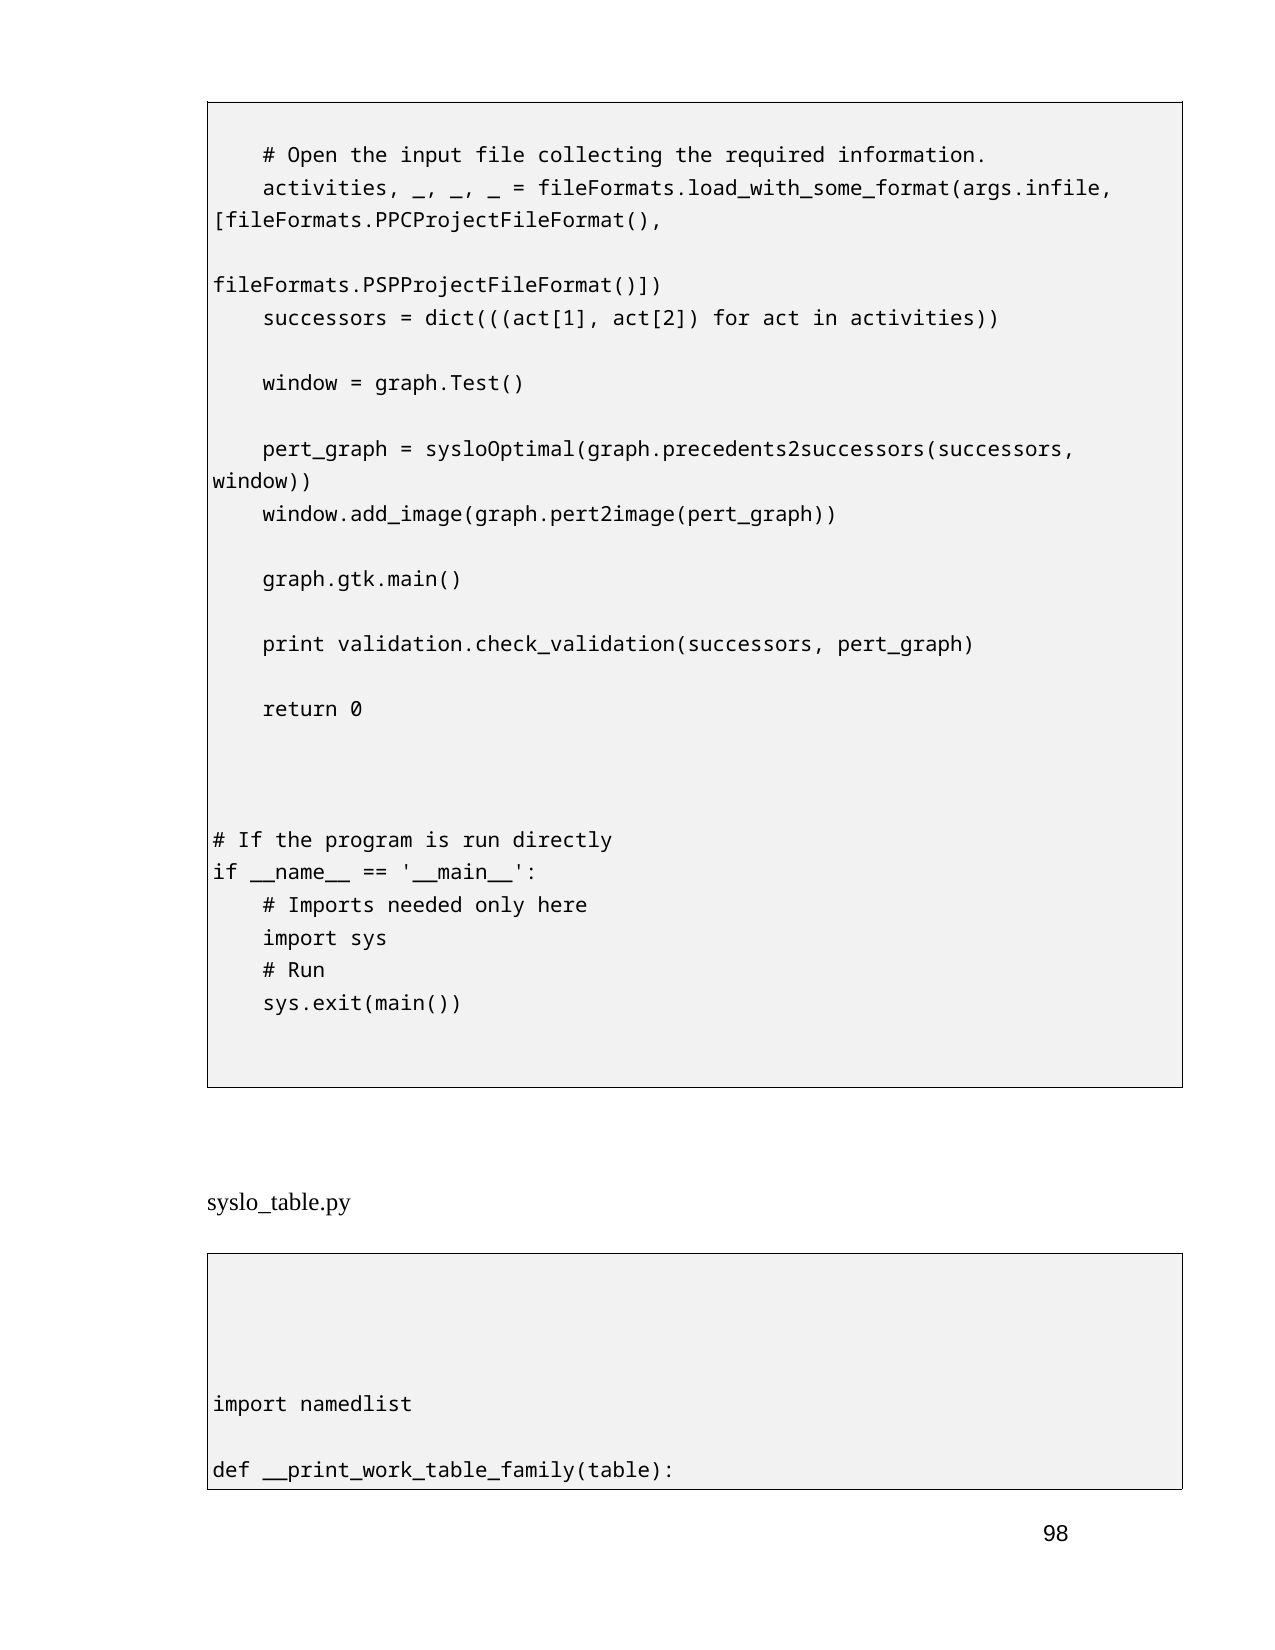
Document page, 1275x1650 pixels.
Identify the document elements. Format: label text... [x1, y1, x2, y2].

text syslo_table.py [207, 1187, 1068, 1216]
table_header import namedlist def __print_work_table_family(table): [208, 1254, 1182, 1489]
table_header # Open the input file collecting the required information. activities, _, _, _ = fileFormats.load_with_some_format(args.infile, [fileFormats.PPCProjectFileFormat(), fileFormats.PSPProjectFileFormat()]) successors = dict(((act[1], act[2]) for act in activities)) window = graph.Test() pert_graph = sysloOptimal(graph.precedents2successors(successors, window)) window.add_image(graph.pert2image(pert_graph)) graph.gtk.main() print validation.check_validation(successors, pert_graph) return 0 # If the program is run directly if __name__ == '__main__': # Imports needed only here import sys # Run sys.exit(main()) [208, 103, 1182, 1087]
